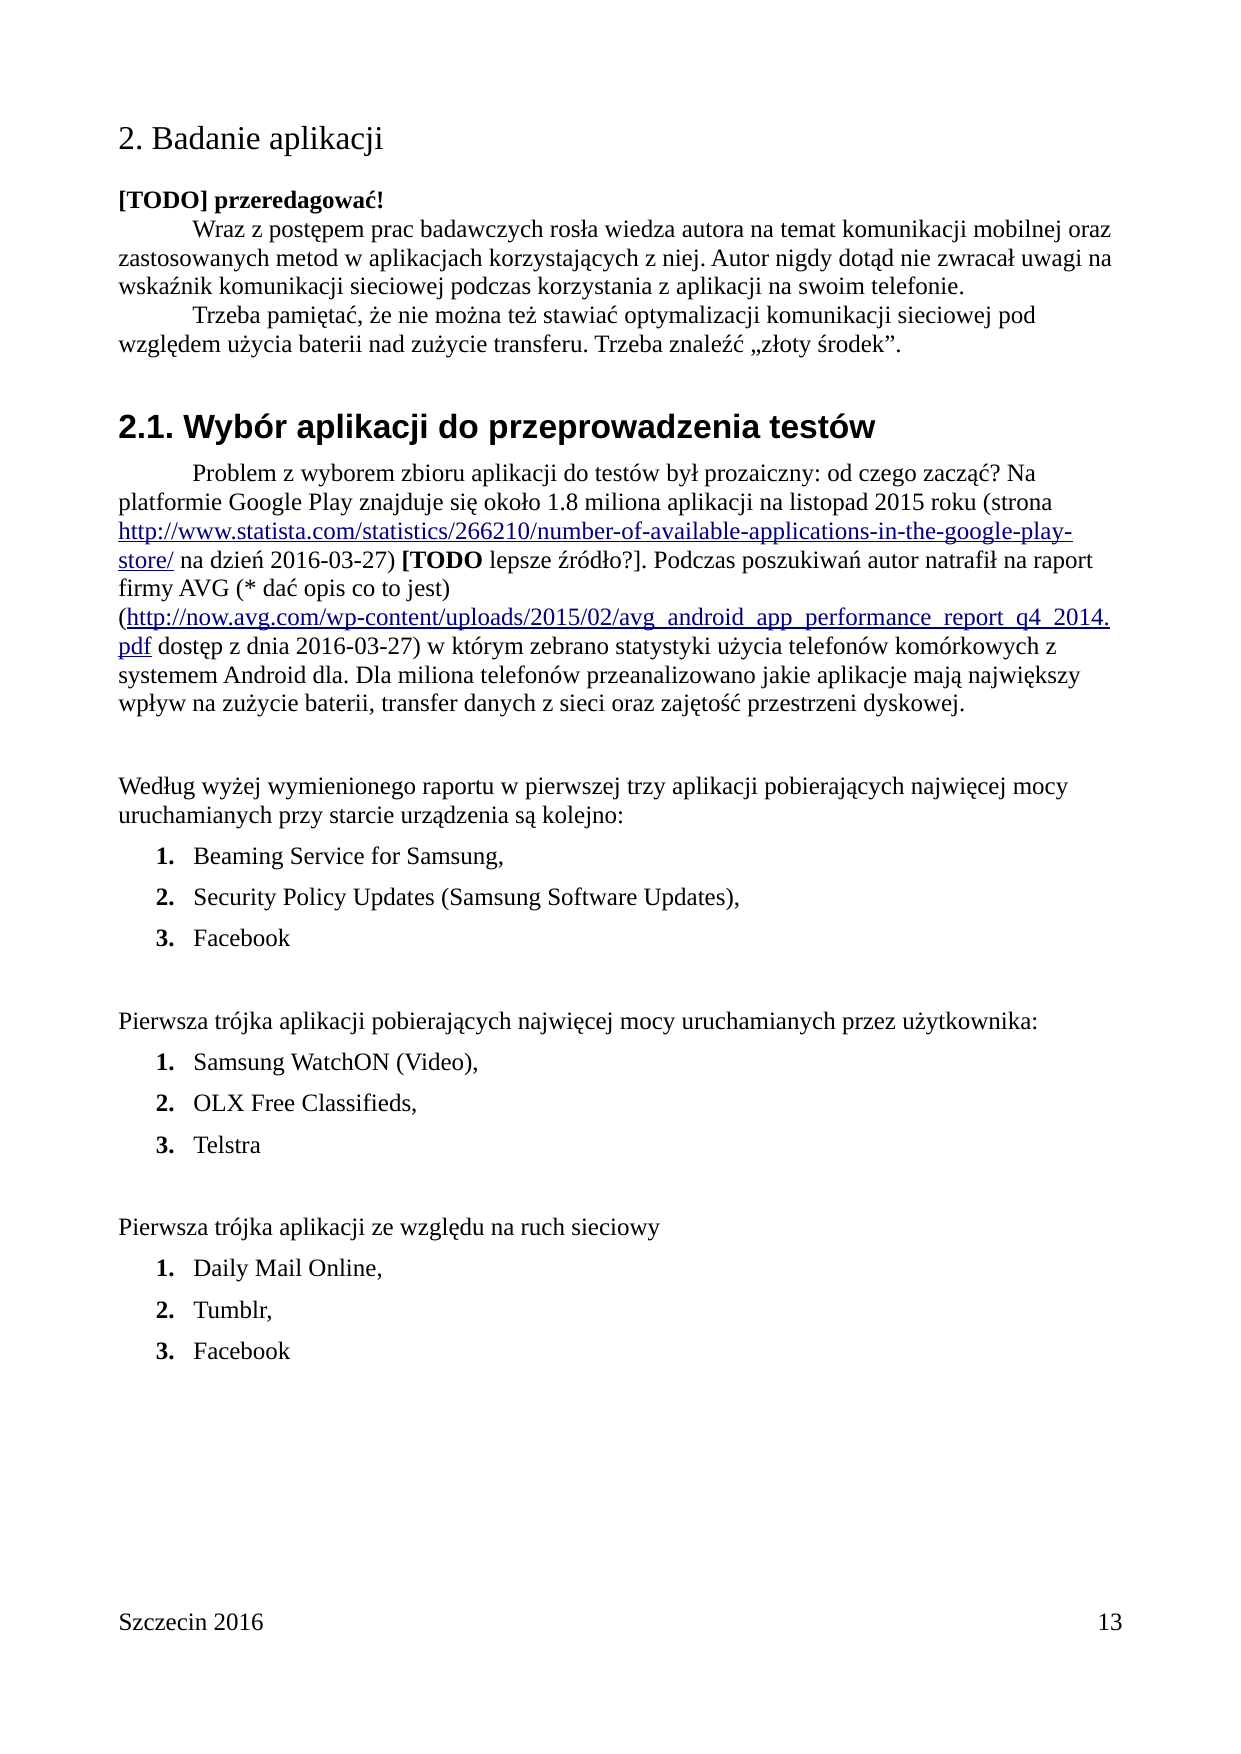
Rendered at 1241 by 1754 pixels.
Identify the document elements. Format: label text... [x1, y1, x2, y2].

subtitle 2. Badanie aplikacji [118, 118, 1122, 156]
list Security Policy Updates (Samsung Software Updates), [156, 882, 1122, 911]
text Pierwsza trójka aplikacji pobierających najwięcej mocy uruchamianych przez użytkownika: [118, 1006, 1122, 1035]
text Trzeba pamiętać, że nie można też stawiać optymalizacji komunikacji sieciowej pod względem użycia baterii nad zużycie transferu. Trzeba znaleźć „złoty środek”. [118, 300, 1122, 358]
list OLX Free Classifieds, [156, 1088, 1122, 1117]
text Wraz z postępem prac badawczych rosła wiedza autora na temat komunikacji mobilnej oraz zastosowanych metod w aplikacjach korzystających z niej. Autor nigdy dotąd nie zwracał uwagi na wskaźnik komunikacji sieciowej podczas korzystania z aplikacji na swoim telefonie. [118, 214, 1122, 300]
text [TODO] przeredagować! [118, 185, 1122, 214]
list Telstra [156, 1130, 1122, 1158]
text Według wyżej wymienionego raportu w pierwszej trzy aplikacji pobierających najwięcej mocy uruchamianych przy starcie urządzenia są kolejno: [118, 771, 1122, 828]
list Samsung WatchON (Video), [156, 1047, 1122, 1076]
list Daily Mail Online, [156, 1253, 1122, 1282]
list Tumblr, [156, 1295, 1122, 1323]
subtitle 2.1. Wybór aplikacji do przeprowadzenia testów [118, 407, 1122, 446]
text Pierwsza trójka aplikacji ze względu na ruch sieciowy [118, 1212, 1122, 1241]
list Facebook [156, 1336, 1122, 1365]
list Facebook [156, 923, 1122, 952]
list Beaming Service for Samsung, [156, 841, 1122, 870]
text Problem z wyborem zbioru aplikacji do testów był prozaiczny: od czego zacząć? Na platformie Google Play znajduje się około 1.8 miliona aplikacji na listopad 2015 roku (strona http://www.statista.com/statistics/266210/number-of-available-applications-in-the-google-play-store/ na dzień 2016-03-27) [TODO lepsze źródło?]. Podczas poszukiwań autor natrafił na raport firmy AVG (* dać opis co to jest) (http://now.avg.com/wp-content/uploads/2015/02/avg_android_app_performance_report_q4_2014.pdf dostęp z dnia 2016-03-27) w którym zebrano statystyki użycia telefonów komórkowych z systemem Android dla. Dla miliona telefonów przeanalizowano jakie aplikacje mają największy wpływ na zużycie baterii, transfer danych z sieci oraz zajętość przestrzeni dyskowej. [118, 458, 1122, 717]
